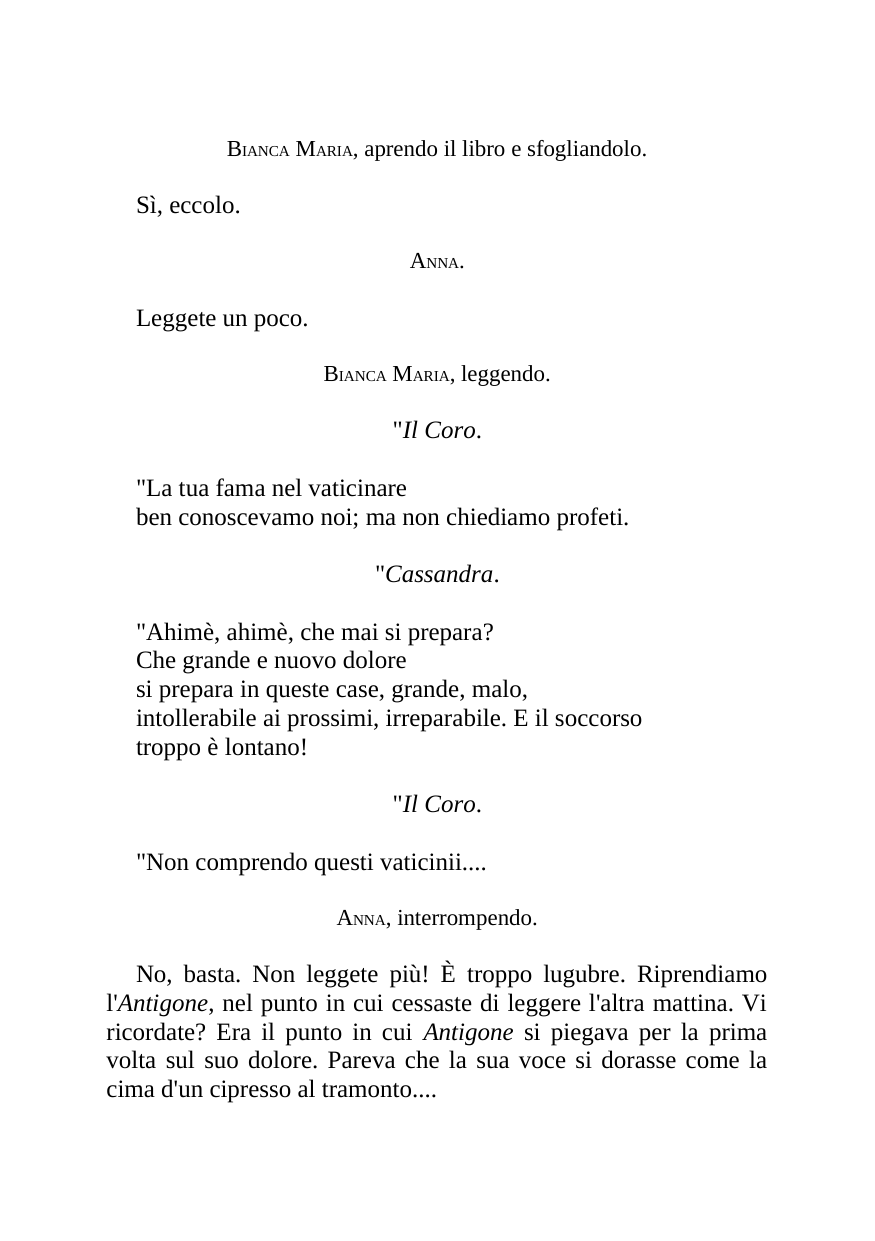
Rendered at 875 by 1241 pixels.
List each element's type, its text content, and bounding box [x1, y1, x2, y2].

text Bianca Maria, leggendo. [106, 360, 768, 387]
text "Il Coro. [106, 789, 768, 818]
text No, basta. Non leggete più! È troppo lugubre. Riprendiamo l'Antigone, nel punto in cui cessaste di leggere l'altra mattina. Vi ricordate? Era il punto in cui Antigone si piegava per la prima volta sul suo dolore. Pareva che la sua voce si dorasse come la cima d'un cipresso al tramonto.... [106, 959, 768, 1103]
text "Non comprendo questi vaticinii.... [106, 847, 768, 875]
text ben conoscevamo noi; ma non chiediamo profeti. [106, 502, 768, 530]
text Anna, interrompendo. [106, 904, 768, 930]
text troppo è lontano! [106, 732, 768, 760]
text Sì, eccolo. [106, 190, 768, 219]
text "Cassandra. [106, 559, 768, 588]
text "La tua fama nel vaticinare [106, 473, 768, 502]
text Leggete un poco. [106, 303, 768, 331]
text Anna. [106, 248, 768, 274]
text si prepara in queste case, grande, malo, [106, 674, 768, 703]
text "Il Coro. [106, 415, 768, 444]
text intollerabile ai prossimi, irreparabile. E il soccorso [106, 703, 768, 732]
text "Ahimè, ahimè, che mai si prepara? [106, 617, 768, 645]
text Bianca Maria, aprendo il libro e sfogliandolo. [106, 135, 768, 161]
text Che grande e nuovo dolore [106, 645, 768, 674]
